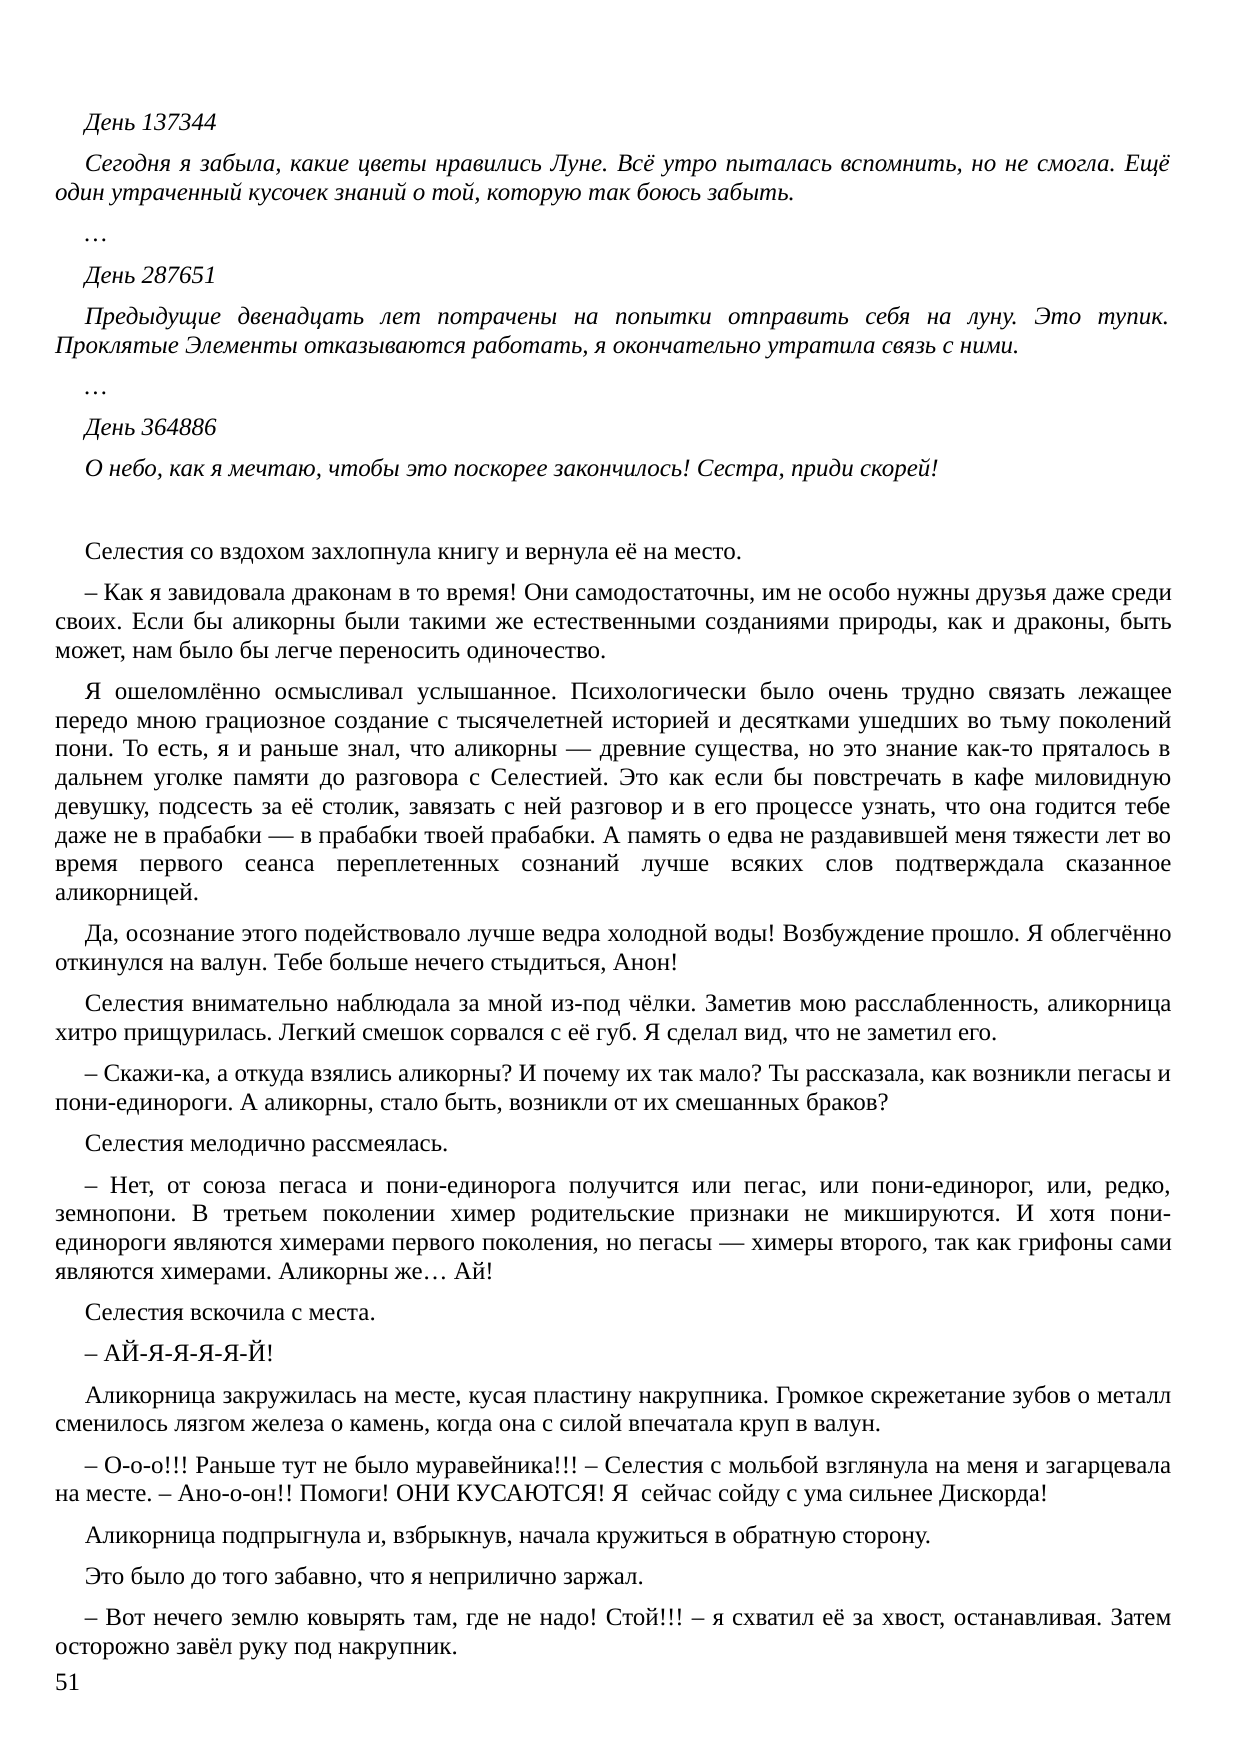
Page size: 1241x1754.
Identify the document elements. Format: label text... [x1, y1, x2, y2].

text Сегодня я забыла, какие цветы нравились Луне. Всё утро пыталась вспомнить, но не смогла. Ещё один утраченный кусочек знаний о той, которую так боюсь забыть. [55, 148, 1173, 206]
text Селестия мелодично рассмеялась. [55, 1128, 1173, 1157]
text Аликорница подпрыгнула и, взбрыкнув, начала кружиться в обратную сторону. [55, 1520, 1173, 1548]
text – Нет, от союза пегаса и пони-единорога получится или пегас, или пони-единорог, или, редко, земнопони. В третьем поколении химер родительские признаки не микшируются. И хотя пони-единороги являются химерами первого поколения, но пегасы — химеры второго, так как грифоны сами являются химерами. Аликорны же… Ай! [55, 1170, 1173, 1285]
text – О-о-о!!! Раньше тут не было муравейника!!! – Селестия с мольбой взглянула на меня и загарцевала на месте. – Ано-о-он!! Помоги! ОНИ КУСАЮТСЯ! Я сейчас сойду с ума сильнее Дискорда! [55, 1450, 1173, 1507]
text – Скажи-ка, а откуда взялись аликорны? И почему их так мало? Ты рассказала, как возникли пегасы и пони-единороги. А аликорны, стало быть, возникли от их смешанных браков? [55, 1058, 1173, 1116]
text Это было до того забавно, что я неприлично заржал. [55, 1561, 1173, 1590]
text День 137344 [55, 107, 1173, 136]
text – Как я завидовала драконам в то время! Они самодостаточны, им не особо нужны друзья даже среди своих. Если бы аликорны были такими же естественными созданиями природы, как и драконы, быть может, нам было бы легче переносить одиночество. [55, 577, 1173, 663]
text День 287651 [55, 260, 1173, 288]
text – Вот нечего землю ковырять там, где не надо! Стой!!! – я схватил её за хвост, останавливая. Затем осторожно завёл руку под накрупник. [55, 1602, 1173, 1660]
text Аликорница закружилась на месте, кусая пластину накрупника. Громкое скрежетание зубов о металл сменилось лязгом железа о камень, когда она с силой впечатала круп в валун. [55, 1380, 1173, 1437]
text Селестия со вздохом захлопнула книгу и вернула её на место. [55, 536, 1173, 565]
text Предыдущие двенадцать лет потрачены на попытки отправить себя на луну. Это тупик. Проклятые Элементы отказываются работать, я окончательно утратила связь с ними. [55, 301, 1173, 358]
text Я ошеломлённо осмысливал услышанное. Психологически было очень трудно связать лежащее передо мною грациозное создание с тысячелетней историей и десятками ушедших во тьму поколений пони. То есть, я и раньше знал, что аликорны — древние существа, но это знание как-то пряталось в дальнем уголке памяти до разговора с Селестией. Это как если бы повстречать в кафе миловидную девушку, подсесть за её столик, завязать с ней разговор и в его процессе узнать, что она годится тебе даже не в прабабки — в прабабки твоей прабабки. А память о едва не раздавившей меня тяжести лет во время первого сеанса переплетенных сознаний лучше всяких слов подтверждала сказанное аликорницей. [55, 676, 1173, 906]
text О небо, как я мечтаю, чтобы это поскорее закончилось! Сестра, приди скорей! [55, 453, 1173, 482]
text День 364886 [55, 412, 1173, 441]
text – АЙ-Я-Я-Я-Я-Й! [55, 1338, 1173, 1367]
text Да, осознание этого подействовало лучше ведра холодной воды! Возбуждение прошло. Я облегчённо откинулся на валун. Тебе больше нечего стыдиться, Анон! [55, 918, 1173, 976]
text … [55, 371, 1173, 400]
text Селестия вскочила с места. [55, 1297, 1173, 1326]
text … [55, 218, 1173, 247]
text Селестия внимательно наблюдала за мной из-под чёлки. Заметив мою расслабленность, аликорница хитро прищурилась. Легкий смешок сорвался с её губ. Я сделал вид, что не заметил его. [55, 988, 1173, 1046]
